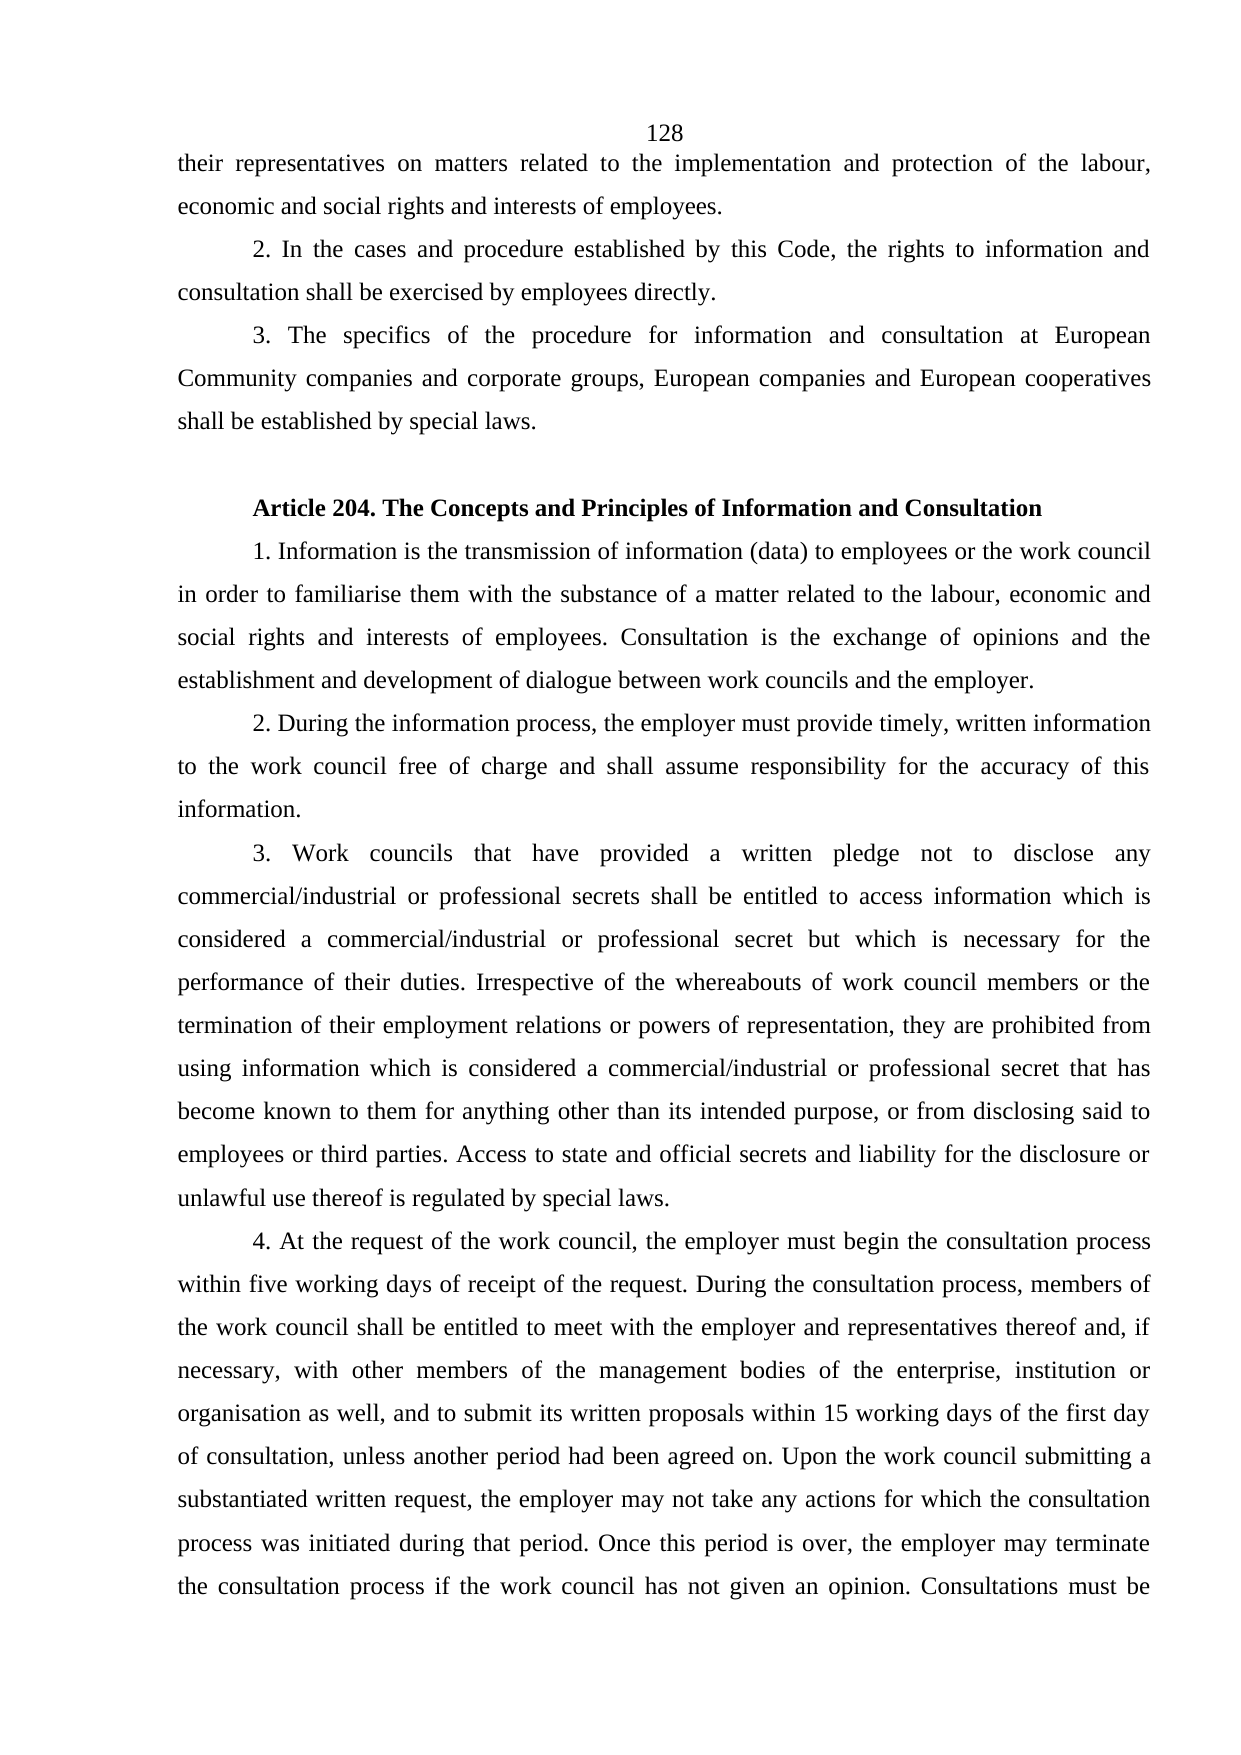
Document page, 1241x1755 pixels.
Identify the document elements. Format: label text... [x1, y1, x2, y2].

text their representatives on matters related to the implementation and protection of the labour, economic and social rights and interests of employees. [177, 148, 1152, 219]
text 3. Work councils that have provided a written pledge not to disclose any commercial/industrial or professional secrets shall be entitled to access information which is considered a commercial/industrial or professional secret but which is necessary for the performance of their duties. Irrespective of the whereabouts of work council members or the termination of their employment relations or powers of representation, they are prohibited from using information which is considered a commercial/industrial or professional secret that has become known to them for anything other than its intended purpose, or from disclosing said to employees or third parties. Access to state and official secrets and liability for the disclosure or unlawful use thereof is regulated by special laws. [177, 838, 1152, 1211]
text 2. In the cases and procedure established by this Code, the rights to information and consultation shall be exercised by employees directly. [177, 234, 1152, 306]
text 1. Information is the transmission of information (data) to employees or the work council in order to familiarise them with the substance of a matter related to the labour, economic and social rights and interests of employees. Consultation is the exchange of opinions and the establishment and development of dialogue between work councils and the employer. [177, 536, 1152, 694]
text 2. During the information process, the employer must provide timely, written information to the work council free of charge and shall assume responsibility for the accuracy of this information. [177, 708, 1152, 823]
text 3. The specifics of the procedure for information and consultation at European Community companies and corporate groups, European companies and European cooperatives shall be established by special laws. [177, 320, 1152, 435]
text 4. At the request of the work council, the employer must begin the consultation process within five working days of receipt of the request. During the consultation process, members of the work council shall be entitled to meet with the employer and representatives thereof and, if necessary, with other members of the management bodies of the enterprise, institution or organisation as well, and to submit its written proposals within 15 working days of the first day of consultation, unless another period had been agreed on. Upon the work council submitting a substantiated written request, the employer may not take any actions for which the consultation process was initiated during that period. Once this period is over, the employer may terminate the consultation process if the work council has not given an opinion. Consultations must be [177, 1226, 1152, 1599]
text Article 204. The Concepts and Principles of Information and Consultation [177, 493, 1152, 521]
